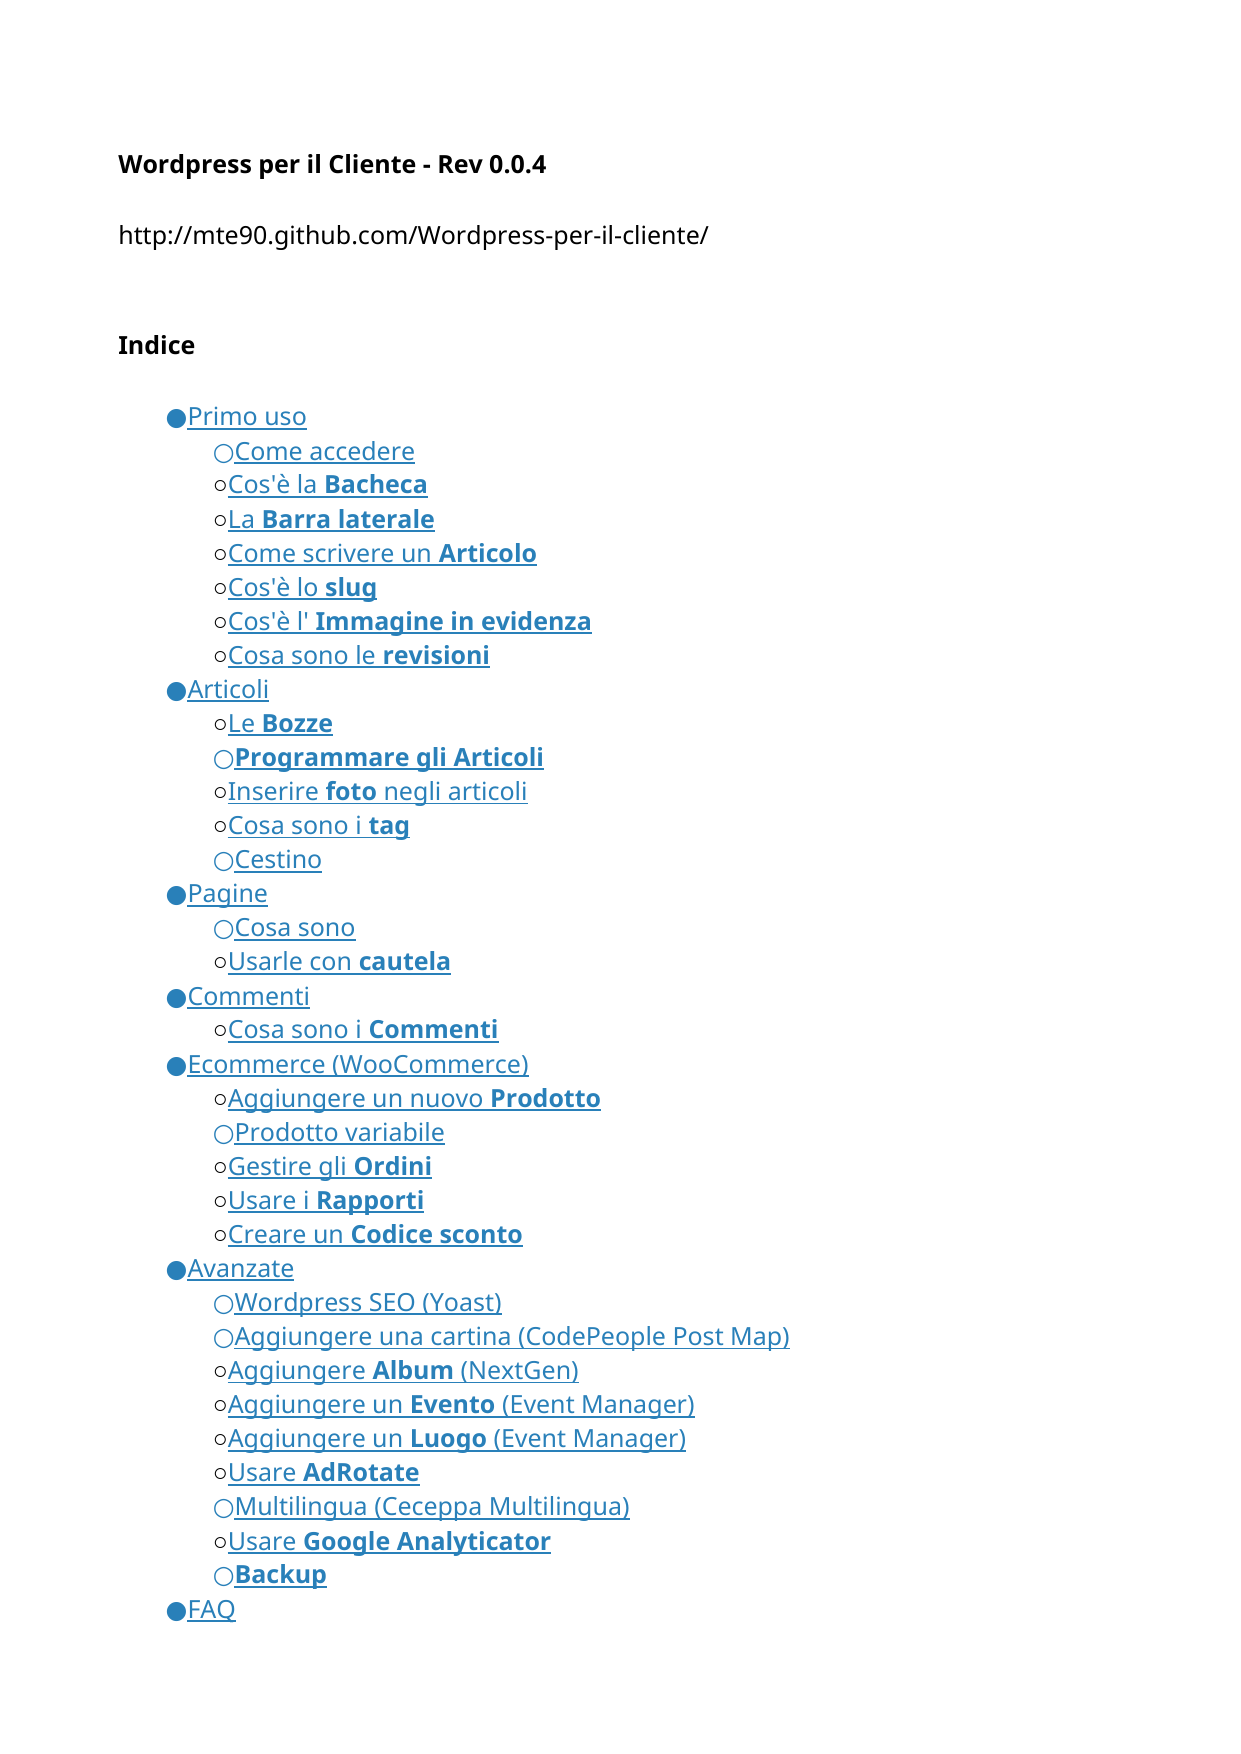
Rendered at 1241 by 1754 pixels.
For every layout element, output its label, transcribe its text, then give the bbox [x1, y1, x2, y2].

list Multilingua (Ceceppa Multilingua) [118, 1489, 1122, 1523]
list Cosa sono [118, 910, 1122, 944]
list Come scrivere un Articolo [118, 535, 1122, 569]
list Cosa sono i tag [118, 808, 1122, 842]
list Programmare gli Articoli [118, 740, 1122, 774]
list Aggiungere una cartina (CodePeople Post Map) [118, 1319, 1122, 1353]
list Commenti [118, 978, 1122, 1012]
list Cosa sono i Commenti [118, 1012, 1122, 1046]
list Aggiungere un Evento (Event Manager) [118, 1387, 1122, 1421]
list Ecommerce (WooCommerce) [118, 1046, 1122, 1080]
text Indice [118, 327, 1122, 362]
list Usare AdRotate [118, 1455, 1122, 1489]
list Inserire foto negli articoli [118, 774, 1122, 808]
list Aggiungere un nuovo Prodotto [118, 1080, 1122, 1114]
list Wordpress SEO (Yoast) [118, 1285, 1122, 1319]
list La Barra laterale [118, 501, 1122, 535]
list Cos'è lo slug [118, 569, 1122, 603]
list Aggiungere Album (NextGen) [118, 1353, 1122, 1387]
list Usarle con cautela [118, 944, 1122, 978]
list Articoli [118, 672, 1122, 706]
list Cos'è l' Immagine in evidenza [118, 603, 1122, 637]
list Usare Google Analyticator [118, 1523, 1122, 1557]
list Gestire gli Ordini [118, 1148, 1122, 1182]
list Primo uso [118, 399, 1122, 433]
list FAQ [118, 1591, 1122, 1625]
list Pagine [118, 876, 1122, 910]
list Backup [118, 1557, 1122, 1591]
list Aggiungere un Luogo (Event Manager) [118, 1421, 1122, 1455]
list Cosa sono le revisioni [118, 637, 1122, 672]
list Usare i Rapporti [118, 1182, 1122, 1217]
list Prodotto variabile [118, 1114, 1122, 1148]
text http://mte90.github.com/Wordpress-per-il-cliente/ [118, 218, 1122, 252]
list Creare un Codice sconto [118, 1217, 1122, 1251]
list Come accedere [118, 433, 1122, 467]
list Cos'è la Bacheca [118, 467, 1122, 501]
list Avanzate [118, 1251, 1122, 1285]
list Le Bozze [118, 706, 1122, 740]
text Wordpress per il Cliente - Rev 0.0.4 [118, 146, 1122, 180]
list Cestino [118, 842, 1122, 876]
